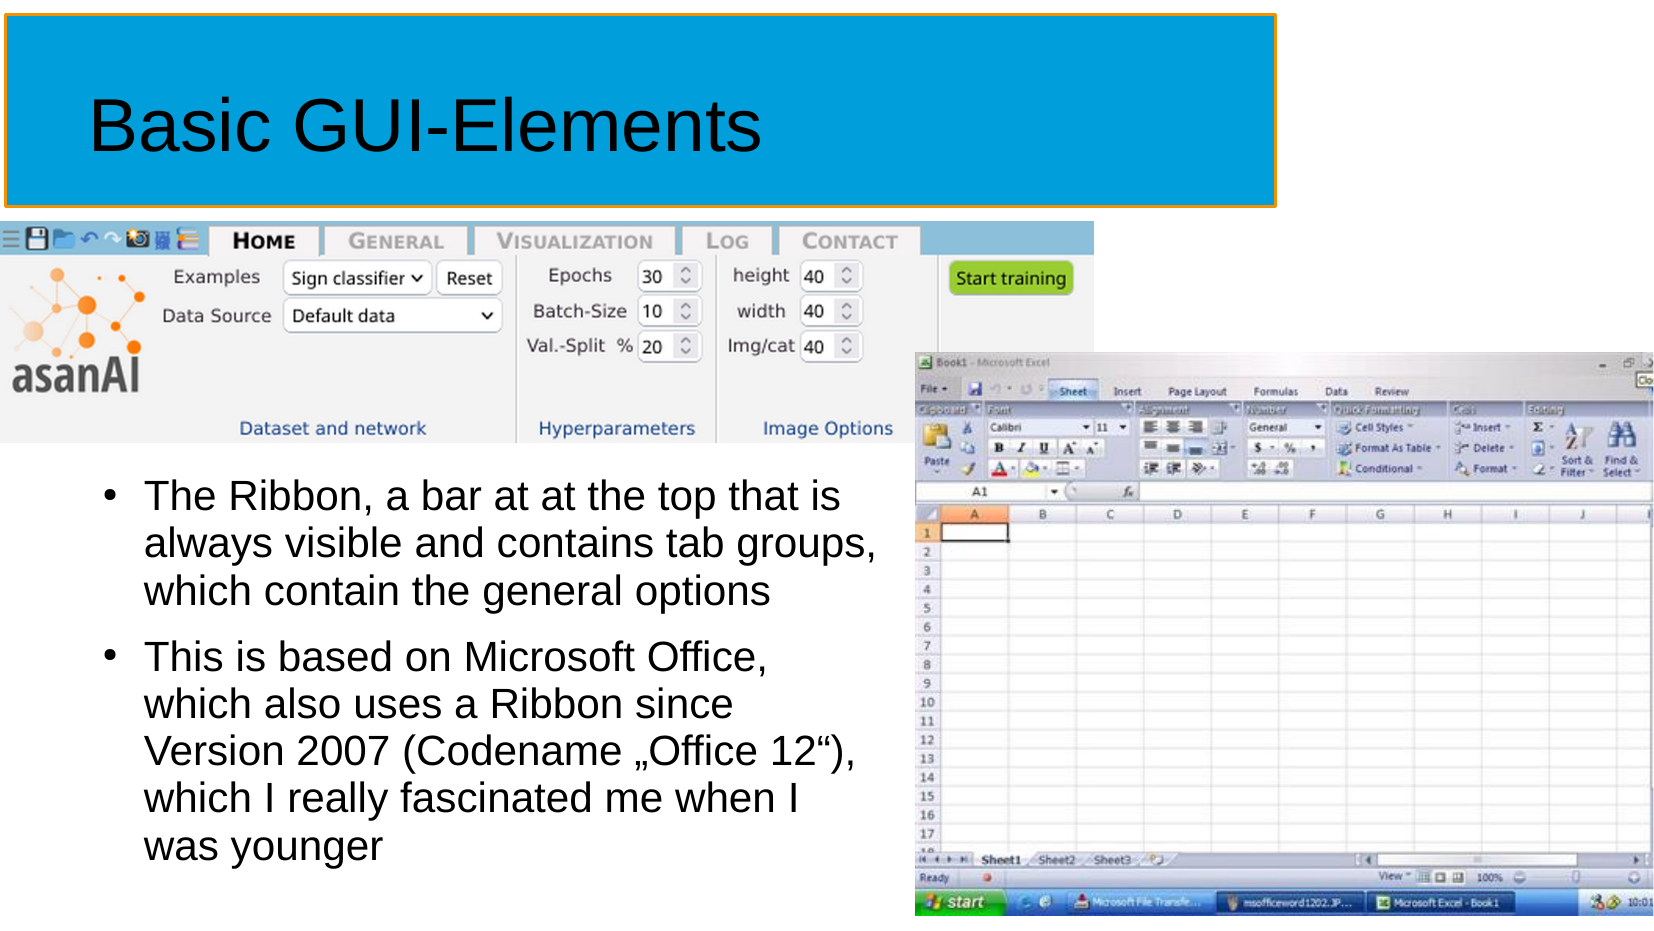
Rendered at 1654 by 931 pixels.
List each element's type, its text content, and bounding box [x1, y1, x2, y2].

picture [0, 221, 1654, 916]
title Basic GUI-Elements [88, 44, 1565, 207]
list The Ribbon, a bar at at the top that is always visible and contains tab groups, which contain the general options This is based on Microsoft Office, which also uses a Ribbon since Version 2007 (Codename „Office 12“), which I really fascinated me when I was younger [88, 472, 886, 901]
